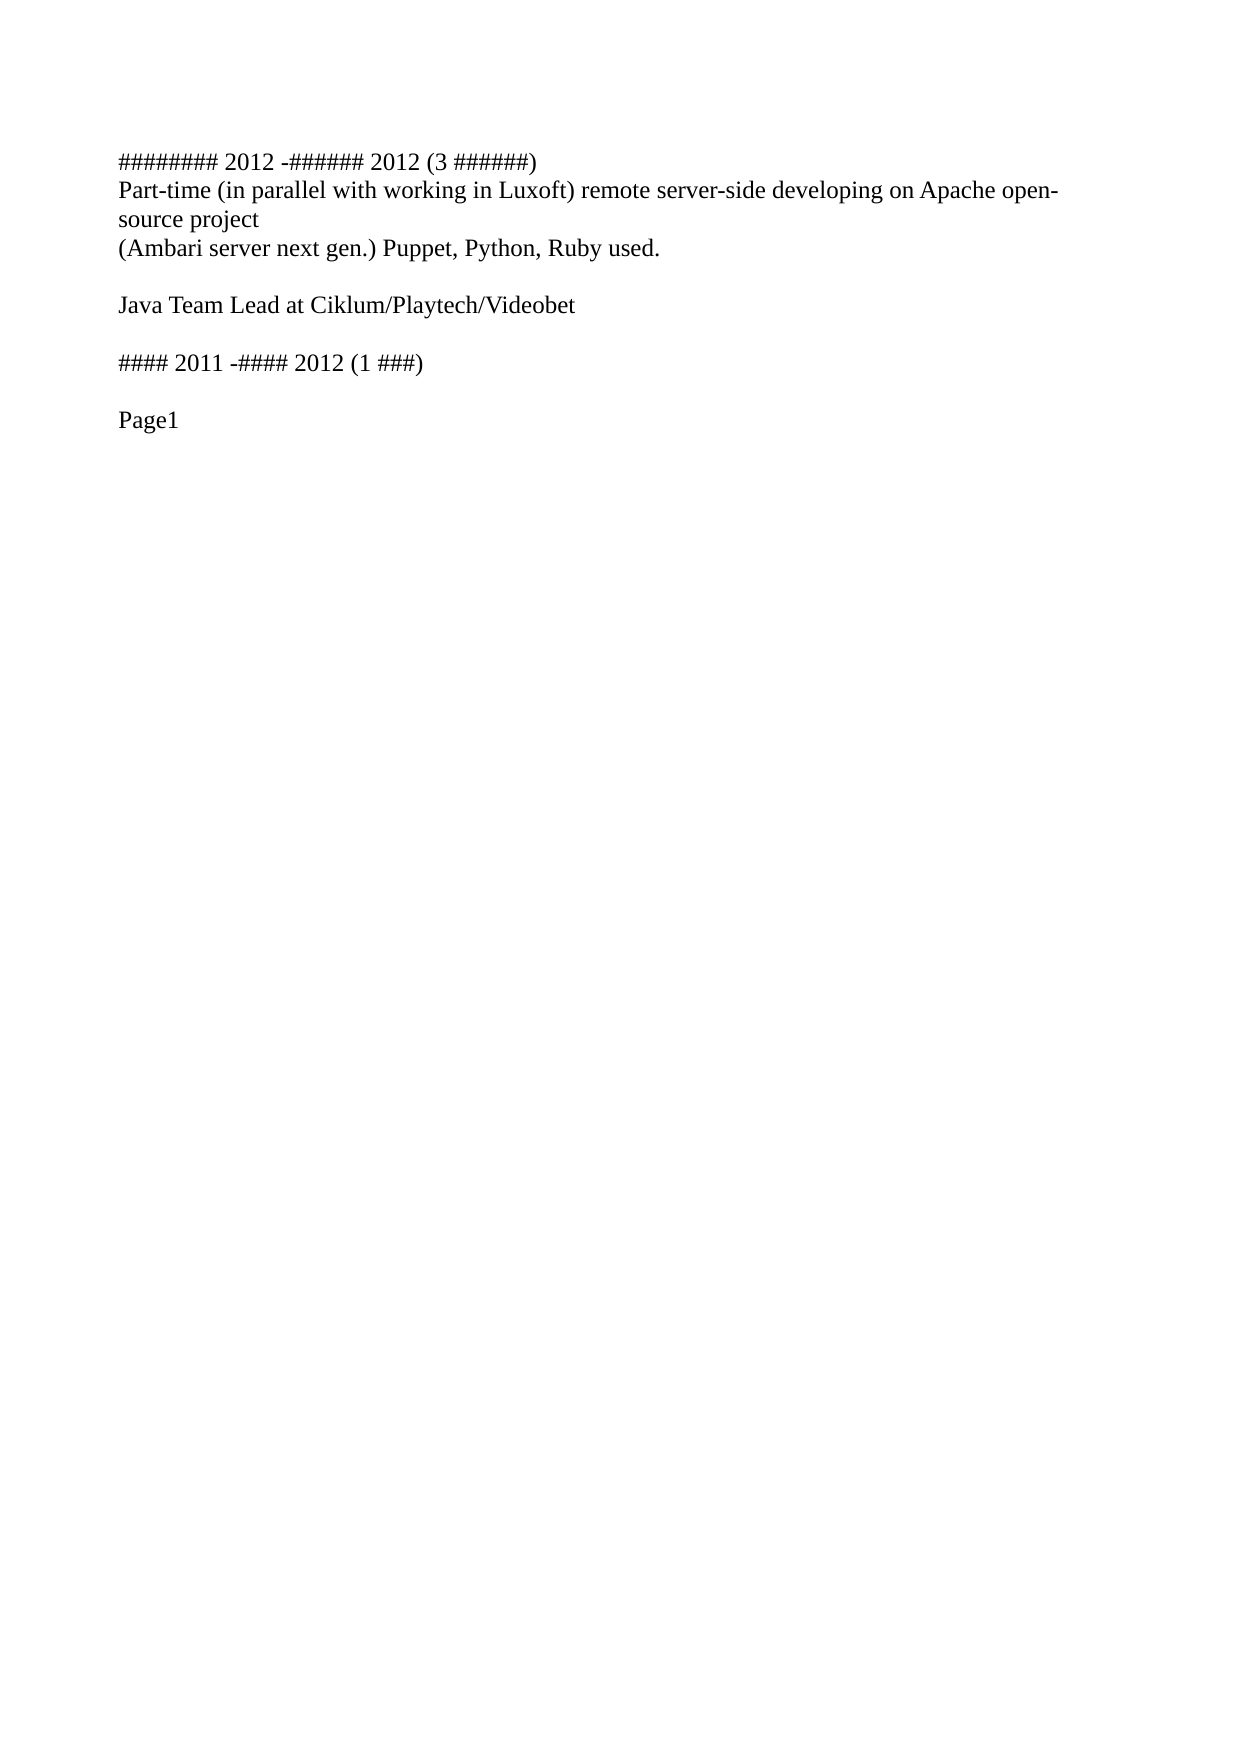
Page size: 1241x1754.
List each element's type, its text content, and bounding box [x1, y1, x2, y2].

text Java Team Lead at Ciklum/Playtech/Videobet [118, 291, 1122, 319]
text #### 2011 -#### 2012 (1 ###) [118, 348, 1122, 377]
text Page1 [118, 406, 1122, 434]
text Part-time (in parallel with working in Luxoft) remote server-side developing on Apache open-source project [118, 176, 1122, 233]
text ######## 2012 -###### 2012 (3 ######) [118, 147, 1122, 176]
text (Ambari server next gen.) Puppet, Python, Ruby used. [118, 233, 1122, 262]
